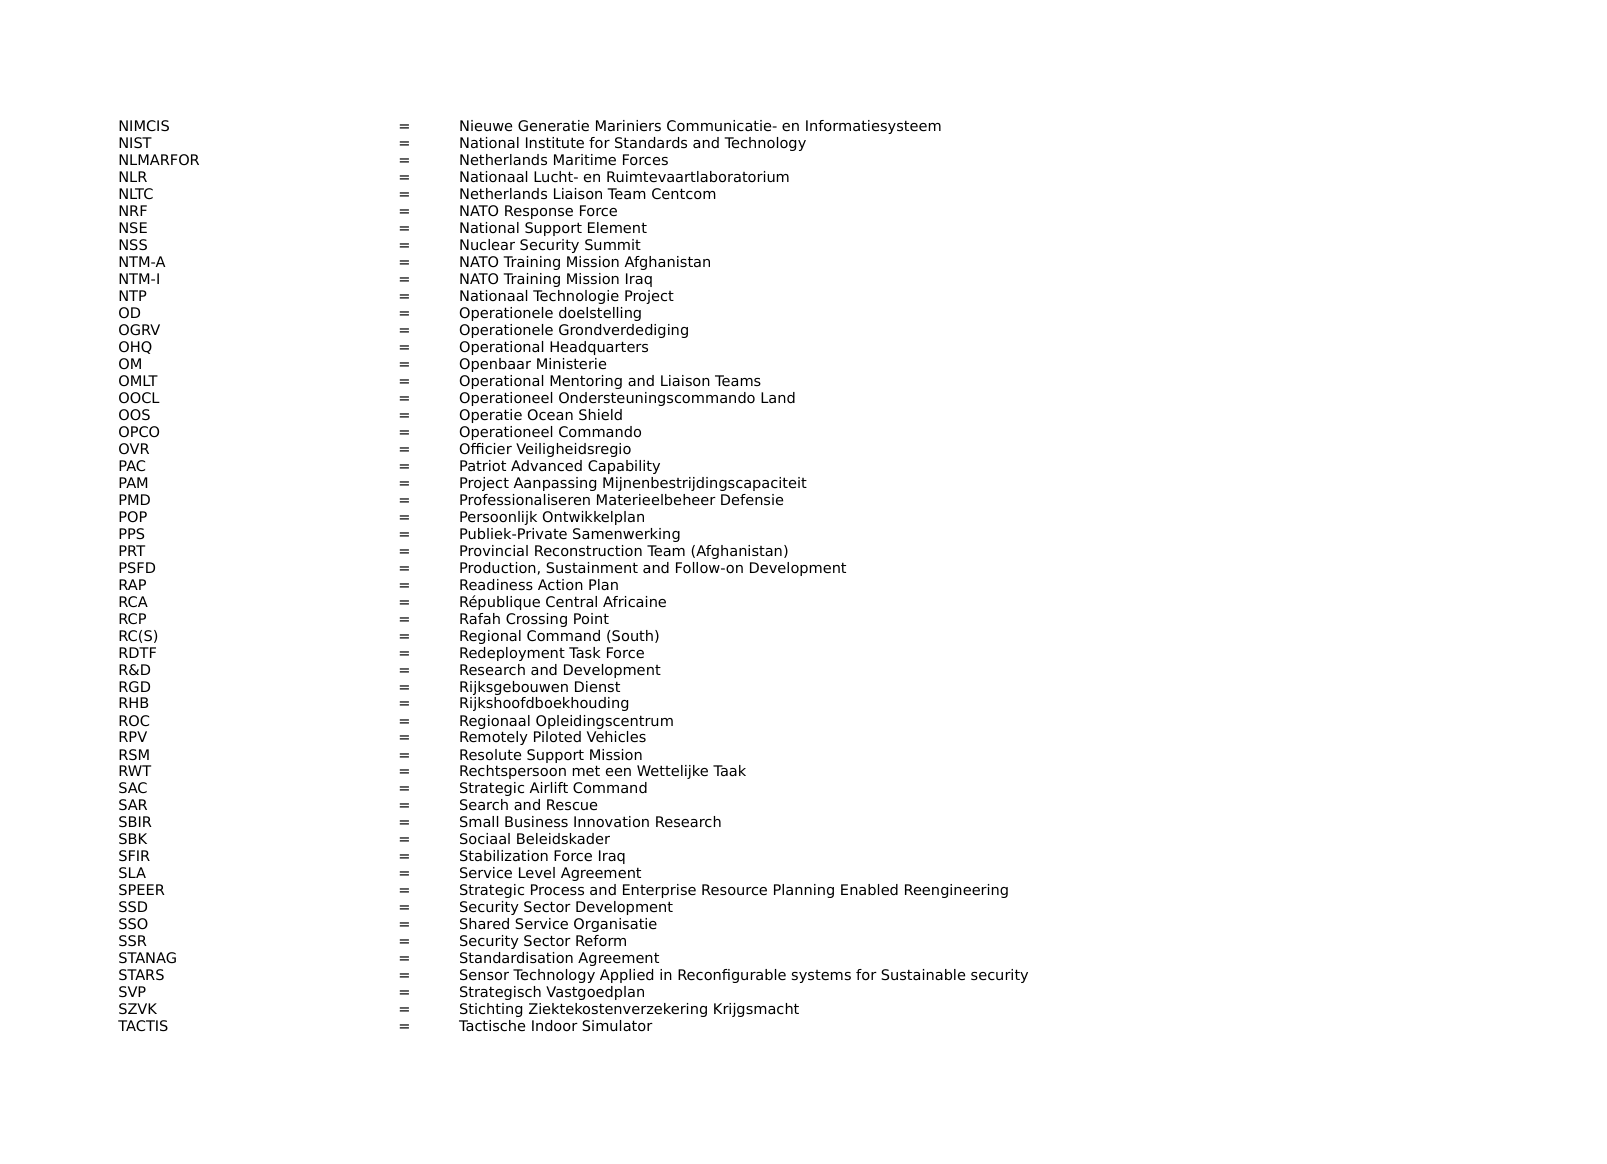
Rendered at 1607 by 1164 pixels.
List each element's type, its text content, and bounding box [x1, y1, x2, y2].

table_cell = [392, 984, 453, 1001]
table_cell Officier Veiligheidsregio [453, 441, 1488, 458]
table_cell RGD [118, 679, 392, 695]
table_cell RHB [118, 695, 392, 712]
table_cell OOS [118, 407, 392, 424]
table_cell Operationeel Commando [453, 424, 1488, 441]
table_cell = [392, 339, 453, 356]
table_cell = [392, 933, 453, 950]
table_cell R&D [118, 661, 392, 678]
table_cell = [392, 152, 453, 169]
table_cell SBK [118, 831, 392, 848]
table_cell Nuclear Security Summit [453, 237, 1488, 254]
table_cell = [392, 543, 453, 559]
table_cell RWT [118, 763, 392, 780]
table_cell = [392, 780, 453, 797]
table_cell NATO Training Mission Afghanistan [453, 254, 1488, 271]
table_cell Readiness Action Plan [453, 577, 1488, 593]
table_cell SAR [118, 797, 392, 814]
table_cell PRT [118, 543, 392, 559]
table_cell Operatie Ocean Shield [453, 407, 1488, 424]
table_cell = [392, 305, 453, 322]
table_cell Operational Headquarters [453, 339, 1488, 356]
table_cell NTM-I [118, 271, 392, 288]
table_cell NIST [118, 135, 392, 152]
table_cell SVP [118, 984, 392, 1001]
table_cell Publiek-Private Samenwerking [453, 526, 1488, 543]
table_cell SBIR [118, 814, 392, 831]
table_cell NLTC [118, 186, 392, 203]
table_cell Regional Command (South) [453, 628, 1488, 644]
table_cell Remotely Piloted Vehicles [453, 729, 1488, 746]
table_cell Openbaar Ministerie [453, 356, 1488, 373]
table_cell = [392, 441, 453, 458]
table_cell = [392, 950, 453, 967]
table_cell = [392, 458, 453, 475]
table_cell Security Sector Reform [453, 933, 1488, 950]
table_cell RCA [118, 594, 392, 611]
table_cell SPEER [118, 882, 392, 899]
table_cell OD [118, 305, 392, 322]
table_cell = [392, 746, 453, 763]
table_cell = [392, 424, 453, 441]
table_cell Resolute Support Mission [453, 746, 1488, 763]
table_cell ROC [118, 713, 392, 729]
table_cell OGRV [118, 322, 392, 339]
table_cell = [392, 763, 453, 780]
table_cell Nationaal Technologie Project [453, 288, 1488, 305]
table_cell = [392, 271, 453, 288]
table_cell = [392, 695, 453, 712]
table_cell = [392, 373, 453, 390]
table_cell OHQ [118, 339, 392, 356]
table_cell = [392, 203, 453, 220]
table_cell Strategic Process and Enterprise Resource Planning Enabled Reengineering [453, 882, 1488, 899]
table_cell TACTIS [118, 1018, 392, 1035]
table_cell = [392, 509, 453, 526]
table_cell Rafah Crossing Point [453, 611, 1488, 627]
table_cell STANAG [118, 950, 392, 967]
table_cell SSO [118, 916, 392, 933]
table_cell = [392, 679, 453, 695]
table_cell PMD [118, 492, 392, 509]
table_cell RSM [118, 746, 392, 763]
table_cell SAC [118, 780, 392, 797]
table_cell Professionaliseren Materieelbeheer Defensie [453, 492, 1488, 509]
table_cell = [392, 661, 453, 678]
table_cell PAM [118, 475, 392, 492]
table_cell Operationele Grondverdediging [453, 322, 1488, 339]
table_cell = [392, 814, 453, 831]
table_cell SFIR [118, 848, 392, 865]
table_cell = [392, 1001, 453, 1018]
table_cell SZVK [118, 1001, 392, 1018]
table_cell OMLT [118, 373, 392, 390]
table_cell = [392, 237, 453, 254]
table_cell = [392, 865, 453, 882]
table_cell RAP [118, 577, 392, 593]
table_cell = [392, 713, 453, 729]
table_cell RDTF [118, 645, 392, 661]
table_cell NRF [118, 203, 392, 220]
table_cell Rijkshoofdboekhouding [453, 695, 1488, 712]
table_cell NTM-A [118, 254, 392, 271]
table_cell PPS [118, 526, 392, 543]
table_cell NIMCIS [118, 118, 392, 135]
table_cell = [392, 288, 453, 305]
table_cell République Central Africaine [453, 594, 1488, 611]
table_cell RCP [118, 611, 392, 627]
table_cell = [392, 390, 453, 407]
table_cell Stabilization Force Iraq [453, 848, 1488, 865]
table_cell = [392, 1018, 453, 1035]
table_cell = [392, 611, 453, 627]
table_cell NLR [118, 169, 392, 186]
table_cell Redeployment Task Force [453, 645, 1488, 661]
table_cell = [392, 492, 453, 509]
table_cell = [392, 797, 453, 814]
table_cell Nieuwe Generatie Mariniers Communicatie- en Informatiesysteem [453, 118, 1488, 135]
table_cell Netherlands Maritime Forces [453, 152, 1488, 169]
table_cell = [392, 594, 453, 611]
table_cell STARS [118, 967, 392, 984]
table_cell Small Business Innovation Research [453, 814, 1488, 831]
table_cell Operationele doelstelling [453, 305, 1488, 322]
table_cell PAC [118, 458, 392, 475]
table_cell = [392, 628, 453, 644]
table_cell POP [118, 509, 392, 526]
table_cell = [392, 169, 453, 186]
table_cell Provincial Reconstruction Team (Afghanistan) [453, 543, 1488, 559]
table_cell Shared Service Organisatie [453, 916, 1488, 933]
table_cell = [392, 135, 453, 152]
table_cell Operationeel Ondersteuningscommando Land [453, 390, 1488, 407]
table_cell Strategisch Vastgoedplan [453, 984, 1488, 1001]
table_cell = [392, 220, 453, 237]
table_cell RPV [118, 729, 392, 746]
table_cell Nationaal Lucht- en Ruimtevaartlaboratorium [453, 169, 1488, 186]
table_cell SSD [118, 899, 392, 916]
table_cell Regionaal Opleidingscentrum [453, 713, 1488, 729]
table_cell NSE [118, 220, 392, 237]
table_cell OOCL [118, 390, 392, 407]
table_cell NATO Training Mission Iraq [453, 271, 1488, 288]
table_cell = [392, 322, 453, 339]
table_cell = [392, 899, 453, 916]
table_cell = [392, 645, 453, 661]
table_cell Production, Sustainment and Follow-on Development [453, 560, 1488, 577]
table_cell Tactische Indoor Simulator [453, 1018, 1488, 1035]
table_cell Search and Rescue [453, 797, 1488, 814]
table_cell Stichting Ziektekostenverzekering Krijgsmacht [453, 1001, 1488, 1018]
table_cell = [392, 118, 453, 135]
table_cell Rijksgebouwen Dienst [453, 679, 1488, 695]
table_cell RC(S) [118, 628, 392, 644]
table_cell Sensor Technology Applied in Reconfigurable systems for Sustainable security [453, 967, 1488, 984]
table_cell SLA [118, 865, 392, 882]
table_cell National Support Element [453, 220, 1488, 237]
table_cell SSR [118, 933, 392, 950]
table_cell NLMARFOR [118, 152, 392, 169]
table_cell Operational Mentoring and Liaison Teams [453, 373, 1488, 390]
table_cell = [392, 254, 453, 271]
table_cell = [392, 526, 453, 543]
table_cell OM [118, 356, 392, 373]
table_cell Service Level Agreement [453, 865, 1488, 882]
table_cell = [392, 356, 453, 373]
table_cell = [392, 577, 453, 593]
table_cell NTP [118, 288, 392, 305]
table_cell OPCO [118, 424, 392, 441]
table_cell Strategic Airlift Command [453, 780, 1488, 797]
table_cell Persoonlijk Ontwikkelplan [453, 509, 1488, 526]
table_cell NSS [118, 237, 392, 254]
table_cell = [392, 848, 453, 865]
table_cell = [392, 475, 453, 492]
table_cell Netherlands Liaison Team Centcom [453, 186, 1488, 203]
table_cell NATO Response Force [453, 203, 1488, 220]
table_cell = [392, 407, 453, 424]
table_cell Project Aanpassing Mijnenbestrijdingscapaciteit [453, 475, 1488, 492]
table_cell Sociaal Beleidskader [453, 831, 1488, 848]
table_cell Research and Development [453, 661, 1488, 678]
table_cell Standardisation Agreement [453, 950, 1488, 967]
table_cell = [392, 560, 453, 577]
table_cell = [392, 729, 453, 746]
table_cell = [392, 967, 453, 984]
table_cell Rechtspersoon met een Wettelijke Taak [453, 763, 1488, 780]
table_cell = [392, 882, 453, 899]
table_cell = [392, 916, 453, 933]
table_cell Security Sector Development [453, 899, 1488, 916]
table_cell Patriot Advanced Capability [453, 458, 1488, 475]
table_cell National Institute for Standards and Technology [453, 135, 1488, 152]
table_cell OVR [118, 441, 392, 458]
table_cell PSFD [118, 560, 392, 577]
table_cell = [392, 831, 453, 848]
table_cell = [392, 186, 453, 203]
